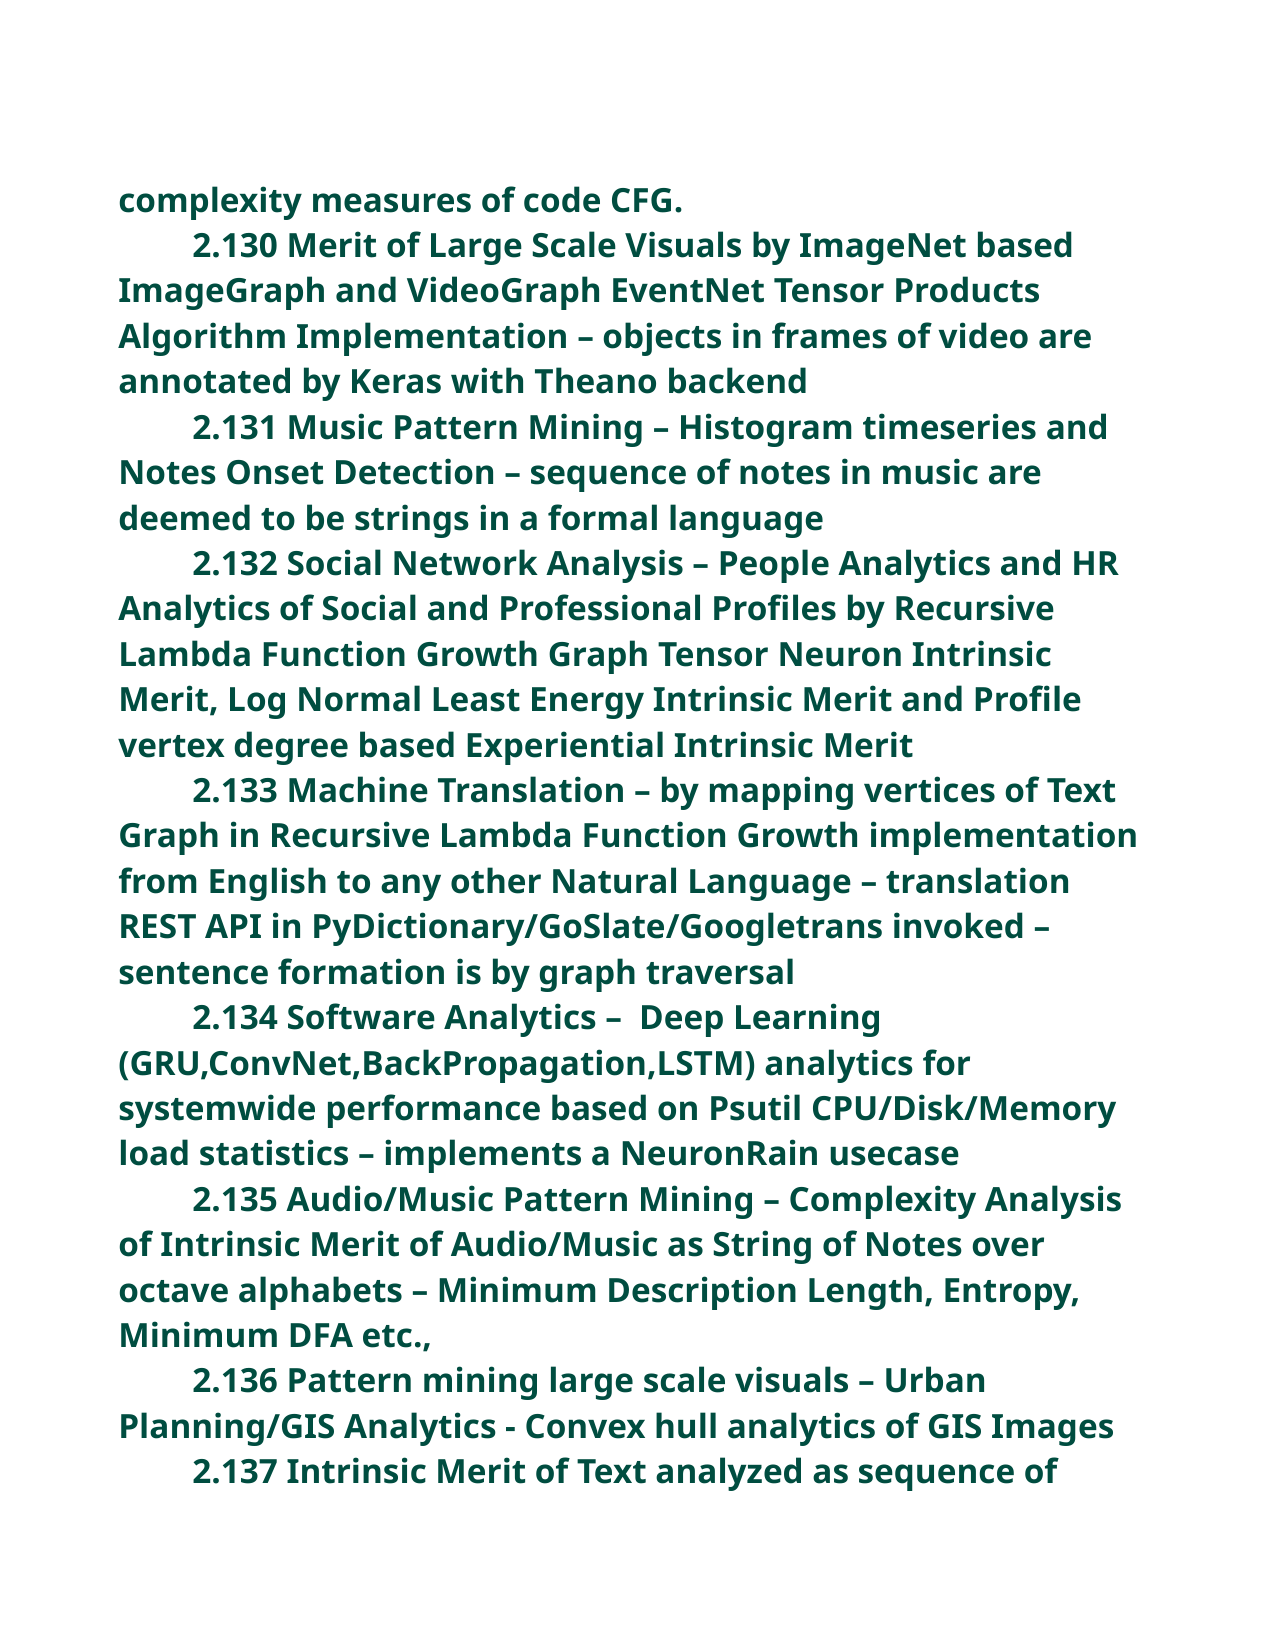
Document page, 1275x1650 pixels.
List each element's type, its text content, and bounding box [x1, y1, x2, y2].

text complexity measures of code CFG. [118, 176, 1157, 222]
text 2.132 Social Network Analysis – People Analytics and HR Analytics of Social and Professional Profiles by Recursive Lambda Function Growth Graph Tensor Neuron Intrinsic Merit, Log Normal Least Energy Intrinsic Merit and Profile vertex degree based Experiential Intrinsic Merit [118, 540, 1157, 767]
text 2.135 Audio/Music Pattern Mining – Complexity Analysis of Intrinsic Merit of Audio/Music as String of Notes over octave alphabets – Minimum Description Length, Entropy, Minimum DFA etc., [118, 1176, 1157, 1357]
text 2.133 Machine Translation – by mapping vertices of Text Graph in Recursive Lambda Function Growth implementation from English to any other Natural Language – translation REST API in PyDictionary/GoSlate/Googletrans invoked – sentence formation is by graph traversal [118, 767, 1157, 994]
text 2.136 Pattern mining large scale visuals – Urban Planning/GIS Analytics - Convex hull analytics of GIS Images [118, 1357, 1157, 1448]
text 2.134 Software Analytics – Deep Learning (GRU,ConvNet,BackPropagation,LSTM) analytics for systemwide performance based on Psutil CPU/Disk/Memory load statistics – implements a NeuronRain usecase [118, 994, 1157, 1176]
text 2.137 Intrinsic Merit of Text analyzed as sequence of [118, 1448, 1157, 1493]
text 2.131 Music Pattern Mining – Histogram timeseries and Notes Onset Detection – sequence of notes in music are deemed to be strings in a formal language [118, 403, 1157, 540]
text 2.130 Merit of Large Scale Visuals by ImageNet based ImageGraph and VideoGraph EventNet Tensor Products Algorithm Implementation – objects in frames of video are annotated by Keras with Theano backend [118, 222, 1157, 403]
